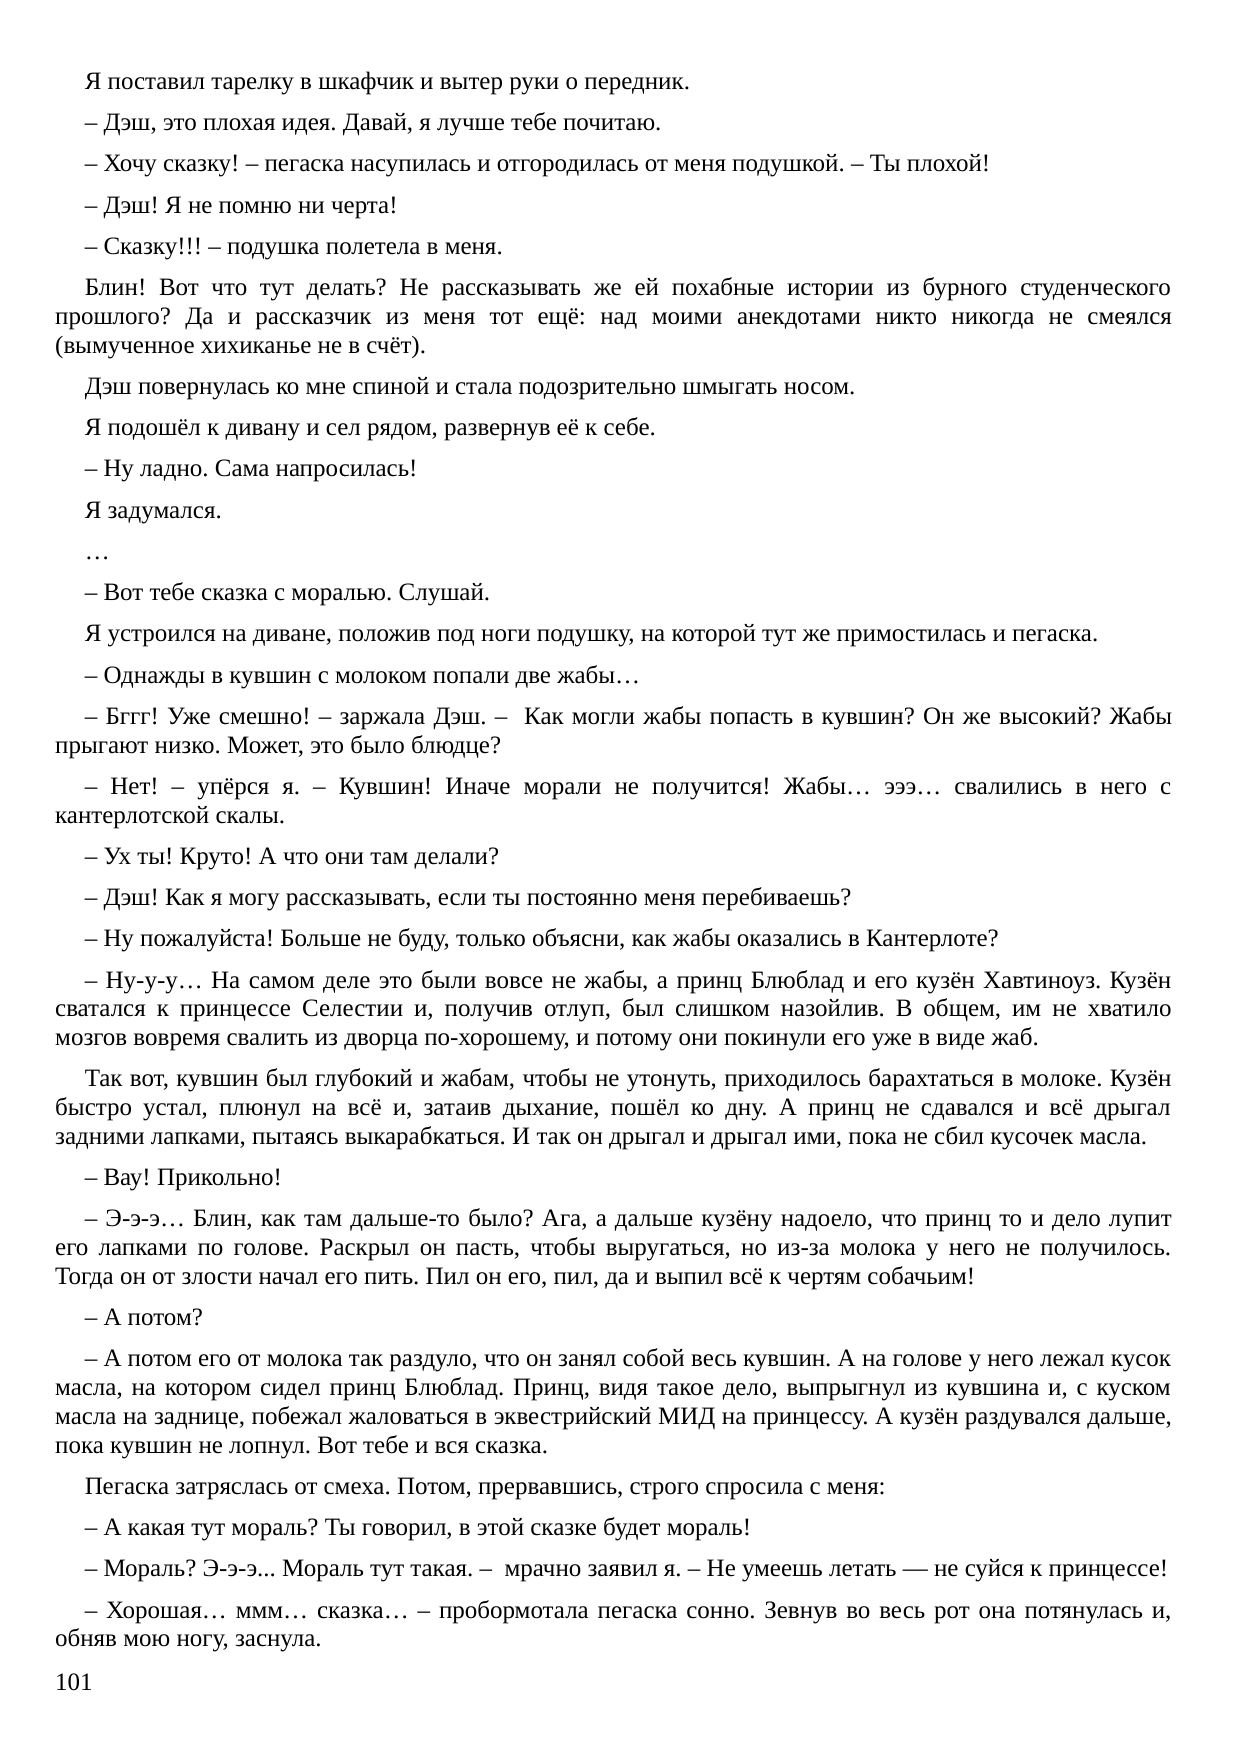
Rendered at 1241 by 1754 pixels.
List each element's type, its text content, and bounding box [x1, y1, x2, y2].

text Я поставил тарелку в шкафчик и вытер руки о передник. [55, 66, 1173, 95]
text – А потом? [55, 1302, 1173, 1331]
text – Дэш, это плохая идея. Давай, я лучше тебе почитаю. [55, 107, 1173, 136]
text Так вот, кувшин был глубокий и жабам, чтобы не утонуть, приходилось барахтаться в молоке. Кузён быстро устал, плюнул на всё и, затаив дыхание, пошёл ко дну. А принц не сдавался и всё дрыгал задними лапками, пытаясь выкарабкаться. И так он дрыгал и дрыгал ими, пока не сбил кусочек масла. [55, 1063, 1173, 1150]
text – Нет! – упёрся я. – Кувшин! Иначе морали не получится! Жабы… эээ… свалились в него с кантерлотской скалы. [55, 771, 1173, 828]
text – Ух ты! Круто! А что они там делали? [55, 841, 1173, 870]
text – Ну ладно. Сама напросилась! [55, 453, 1173, 482]
text – Сказку!!! – подушка полетела в меня. [55, 231, 1173, 260]
text – Дэш! Я не помню ни черта! [55, 190, 1173, 218]
text – Хорошая… ммм… сказка… – пробормотала пегаска сонно. Зевнув во весь рот она потянулась и, обняв мою ногу, заснула. [55, 1595, 1173, 1652]
text – Вот тебе сказка с моралью. Слушай. [55, 577, 1173, 606]
text Я подошёл к дивану и сел рядом, развернув её к себе. [55, 412, 1173, 441]
text Я задумался. [55, 495, 1173, 523]
text – Мораль? Э-э-э... Мораль тут такая. – мрачно заявил я. – Не умеешь летать — не суйся к принцессе! [55, 1553, 1173, 1582]
text – Э-э-э… Блин, как там дальше-то было? Ага, а дальше кузёну надоело, что принц то и дело лупит его лапками по голове. Раскрыл он пасть, чтобы выругаться, но из-за молока у него не получилось. Тогда он от злости начал его пить. Пил он его, пил, да и выпил всё к чертям собачьим! [55, 1203, 1173, 1290]
text – А потом его от молока так раздуло, что он занял собой весь кувшин. А на голове у него лежал кусок масла, на котором сидел принц Блюблад. Принц, видя такое дело, выпрыгнул из кувшина и, с куском масла на заднице, побежал жаловаться в эквестрийский МИД на принцессу. А кузён раздувался дальше, пока кувшин не лопнул. Вот тебе и вся сказка. [55, 1343, 1173, 1458]
text – Хочу сказку! – пегаска насупилась и отгородилась от меня подушкой. – Ты плохой! [55, 148, 1173, 177]
text Я устроился на диване, положив под ноги подушку, на которой тут же примостилась и пегаска. [55, 618, 1173, 647]
text – Дэш! Как я могу рассказывать, если ты постоянно меня перебиваешь? [55, 882, 1173, 911]
text – А какая тут мораль? Ты говорил, в этой сказке будет мораль! [55, 1512, 1173, 1541]
text … [55, 536, 1173, 565]
text Дэш повернулась ко мне спиной и стала подозрительно шмыгать носом. [55, 371, 1173, 400]
text – Однажды в кувшин с молоком попали две жабы… [55, 660, 1173, 688]
text Пегаска затряслась от смеха. Потом, прервавшись, строго спросила с меня: [55, 1471, 1173, 1500]
text – Ну-у-у… На самом деле это были вовсе не жабы, а принц Блюблад и его кузён Хавтиноуз. Кузён сватался к принцессе Селестии и, получив отлуп, был слишком назойлив. В общем, им не хватило мозгов вовремя свалить из дворца по-хорошему, и потому они покинули его уже в виде жаб. [55, 965, 1173, 1051]
text – Ну пожалуйста! Больше не буду, только объясни, как жабы оказались в Кантерлоте? [55, 923, 1173, 952]
text – Бггг! Уже смешно! – заржала Дэш. – Как могли жабы попасть в кувшин? Он же высокий? Жабы прыгают низко. Может, это было блюдце? [55, 701, 1173, 758]
text – Вау! Прикольно! [55, 1162, 1173, 1191]
text Блин! Вот что тут делать? Не рассказывать же ей похабные истории из бурного студенческого прошлого? Да и рассказчик из меня тот ещё: над моими анекдотами никто никогда не смеялся (вымученное хихиканье не в счёт). [55, 272, 1173, 358]
